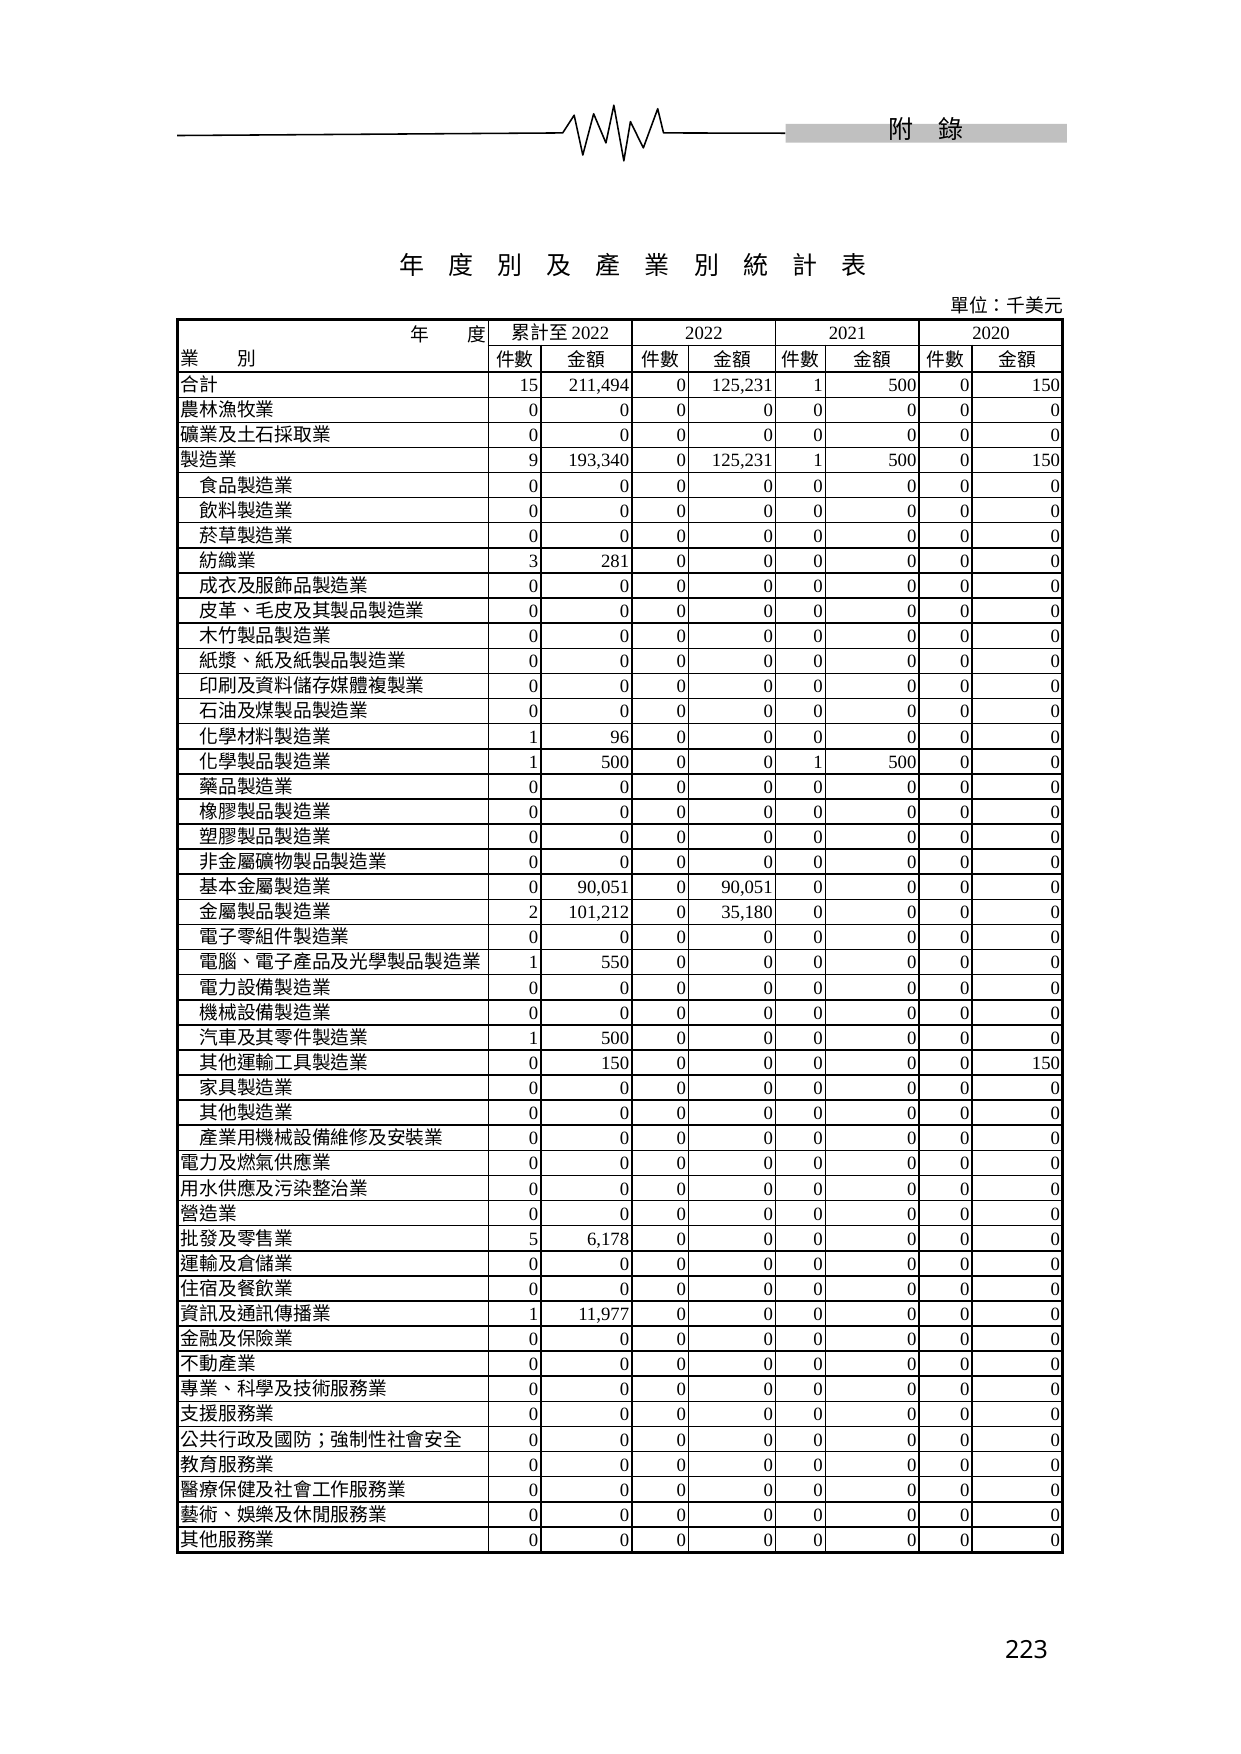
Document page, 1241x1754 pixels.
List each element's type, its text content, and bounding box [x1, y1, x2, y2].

table_cell 0 [489, 1377, 540, 1401]
table_cell 0 [542, 423, 631, 447]
table_cell 0 [973, 1076, 1061, 1099]
table_cell 0 [689, 800, 775, 823]
table_cell 0 [689, 674, 775, 698]
table_cell 橡膠製品製造業 [179, 800, 488, 823]
table_cell 0 [973, 1377, 1061, 1401]
table_cell 0 [776, 1528, 825, 1551]
table_cell 0 [542, 1126, 631, 1149]
table_cell 0 [776, 523, 825, 547]
table_cell 0 [776, 674, 825, 698]
table_cell 0 [826, 1001, 918, 1024]
table_cell 0 [633, 800, 688, 823]
table_cell 0 [776, 624, 825, 647]
table_cell 0 [920, 724, 971, 748]
table_cell 0 [542, 1101, 631, 1124]
table_cell 0 [776, 1151, 825, 1174]
table_cell 0 [689, 1076, 775, 1099]
table_cell 0 [689, 1377, 775, 1401]
table_cell 0 [689, 1126, 775, 1149]
table_cell 0 [973, 674, 1061, 698]
table_cell 0 [920, 1302, 971, 1325]
table_cell 1 [489, 950, 540, 974]
table_cell 0 [826, 473, 918, 497]
table_cell 0 [542, 1151, 631, 1174]
table_cell 0 [633, 1352, 688, 1375]
table_cell 0 [920, 775, 971, 798]
table_cell 0 [973, 1026, 1061, 1049]
table_cell 金額 [973, 346, 1061, 371]
table_cell 0 [776, 473, 825, 497]
table_cell 0 [973, 1126, 1061, 1149]
table_cell 0 [973, 1477, 1061, 1501]
table_cell 0 [973, 925, 1061, 949]
table_cell 0 [920, 1503, 971, 1526]
table_cell 0 [920, 1151, 971, 1174]
table_cell 0 [489, 800, 540, 823]
table_cell 0 [826, 975, 918, 999]
table_cell 0 [689, 825, 775, 848]
table_cell 0 [633, 1327, 688, 1350]
table_cell 0 [920, 599, 971, 622]
table_cell 0 [489, 1277, 540, 1300]
table_cell 批發及零售業 [179, 1226, 488, 1250]
table_cell 0 [689, 1151, 775, 1174]
table_cell 0 [973, 1101, 1061, 1124]
table_cell 其他製造業 [179, 1101, 488, 1124]
table_cell 0 [776, 1051, 825, 1074]
table_cell 0 [633, 1201, 688, 1225]
table_cell 教育服務業 [179, 1452, 488, 1476]
table_cell 營造業 [179, 1201, 488, 1225]
table_cell 0 [920, 1201, 971, 1225]
table_cell 211,494 [542, 373, 631, 396]
table_cell 0 [920, 674, 971, 698]
table_cell 90,051 [689, 875, 775, 898]
table_cell 0 [542, 398, 631, 421]
table_cell 0 [826, 1252, 918, 1275]
table_cell 0 [973, 574, 1061, 597]
table_cell 0 [920, 574, 971, 597]
table_cell 0 [920, 1477, 971, 1501]
table_cell 0 [633, 1477, 688, 1501]
table_cell 0 [489, 850, 540, 873]
table_cell 0 [633, 1528, 688, 1551]
table_cell 0 [542, 699, 631, 723]
table_cell 0 [489, 1151, 540, 1174]
table_cell 0 [826, 1151, 918, 1174]
table_cell 0 [973, 523, 1061, 547]
table_cell 0 [689, 1051, 775, 1074]
table_cell 0 [542, 1503, 631, 1526]
table_cell 0 [826, 775, 918, 798]
table_cell 0 [633, 925, 688, 949]
table_cell 石油及煤製品製造業 [179, 699, 488, 723]
table_cell 0 [689, 699, 775, 723]
table_cell 0 [973, 1302, 1061, 1325]
table_cell 0 [542, 1427, 631, 1451]
table_cell 0 [973, 699, 1061, 723]
table_cell 0 [920, 1051, 971, 1074]
table_cell 0 [826, 398, 918, 421]
table_cell 0 [489, 674, 540, 698]
table_cell 150 [973, 448, 1061, 472]
table_cell 0 [973, 950, 1061, 974]
table_cell 支援服務業 [179, 1402, 488, 1426]
table_cell 0 [776, 1503, 825, 1526]
table_header 2020 [920, 321, 1061, 344]
table_cell 0 [826, 825, 918, 848]
table_cell 0 [826, 699, 918, 723]
table_cell 0 [633, 1176, 688, 1200]
table_cell 0 [776, 950, 825, 974]
table_cell 其他服務業 [179, 1528, 488, 1551]
table_cell 金額 [542, 346, 631, 371]
table_cell 500 [542, 750, 631, 773]
table_cell 印刷及資料儲存媒體複製業 [179, 674, 488, 698]
table_cell 0 [633, 1101, 688, 1124]
table_cell 0 [826, 1402, 918, 1426]
table_cell 0 [633, 649, 688, 672]
table_cell 電力設備製造業 [179, 975, 488, 999]
table_cell 0 [973, 624, 1061, 647]
table_cell 0 [920, 423, 971, 447]
table_cell 0 [489, 498, 540, 522]
table_cell 0 [542, 649, 631, 672]
table_cell 0 [776, 699, 825, 723]
table_cell 500 [542, 1026, 631, 1049]
table_cell 0 [826, 900, 918, 923]
table_cell 化學製品製造業 [179, 750, 488, 773]
table_cell 飲料製造業 [179, 498, 488, 522]
table_cell 0 [489, 925, 540, 949]
table_cell 0 [633, 574, 688, 597]
table_cell 0 [689, 775, 775, 798]
table_cell 0 [689, 1277, 775, 1300]
table_cell 0 [920, 950, 971, 974]
table_cell 0 [542, 523, 631, 547]
table_cell 0 [489, 1001, 540, 1024]
table_cell 0 [776, 1201, 825, 1225]
table_cell 0 [689, 523, 775, 547]
table_cell 35,180 [689, 900, 775, 923]
table_cell 農林漁牧業 [179, 398, 488, 421]
table_cell 食品製造業 [179, 473, 488, 497]
table_cell 基本金屬製造業 [179, 875, 488, 898]
table_cell 0 [633, 1076, 688, 1099]
table_cell 0 [633, 775, 688, 798]
table_cell 0 [542, 1327, 631, 1350]
table_cell 金額 [689, 346, 775, 371]
table_cell 11,977 [542, 1302, 631, 1325]
table_cell 0 [689, 724, 775, 748]
table_cell 0 [633, 1252, 688, 1275]
table_cell 0 [489, 875, 540, 898]
table_cell 101,212 [542, 900, 631, 923]
table_cell 0 [689, 1201, 775, 1225]
table_cell 0 [920, 1101, 971, 1124]
table_cell 0 [542, 925, 631, 949]
table_cell 不動產業 [179, 1352, 488, 1375]
table_cell 0 [826, 850, 918, 873]
table_cell 150 [973, 373, 1061, 396]
table_cell 0 [776, 724, 825, 748]
table_cell 0 [689, 950, 775, 974]
table_cell 0 [542, 624, 631, 647]
table_cell 0 [826, 574, 918, 597]
table_cell 0 [489, 624, 540, 647]
table_cell 0 [633, 1151, 688, 1174]
table_header 2021 [776, 321, 918, 344]
table_cell 藝術、娛樂及休閒服務業 [179, 1503, 488, 1526]
table_cell 500 [826, 373, 918, 396]
table_cell 0 [633, 373, 688, 396]
table_cell 電腦、電子產品及光學製品製造業 [179, 950, 488, 974]
table_cell 2 [489, 900, 540, 923]
table_cell 0 [542, 574, 631, 597]
table_cell 0 [489, 1076, 540, 1099]
table_cell 紙漿、紙及紙製品製造業 [179, 649, 488, 672]
table_cell 0 [633, 473, 688, 497]
table_cell 0 [776, 1101, 825, 1124]
table_cell 0 [689, 1001, 775, 1024]
table_cell 0 [689, 1427, 775, 1451]
table_cell 產業用機械設備維修及安裝業 [179, 1126, 488, 1149]
table_cell 0 [826, 1126, 918, 1149]
table_cell 0 [689, 1452, 775, 1476]
table_cell 0 [489, 1528, 540, 1551]
table_cell 0 [826, 1528, 918, 1551]
table_cell 0 [542, 1277, 631, 1300]
table_cell 0 [689, 1226, 775, 1250]
table_cell 0 [633, 1452, 688, 1476]
table_cell 0 [920, 900, 971, 923]
table_cell 0 [633, 750, 688, 773]
table_cell 281 [542, 549, 631, 572]
table_cell 0 [973, 1176, 1061, 1200]
table_cell 0 [920, 825, 971, 848]
table_cell 0 [489, 1402, 540, 1426]
table_cell 0 [776, 1226, 825, 1250]
table_cell 金融及保險業 [179, 1327, 488, 1350]
table_cell 0 [920, 1176, 971, 1200]
table_cell 0 [689, 1503, 775, 1526]
table_cell 90,051 [542, 875, 631, 898]
table_cell 0 [776, 975, 825, 999]
table_cell 0 [973, 473, 1061, 497]
table_cell 0 [776, 574, 825, 597]
table_cell 0 [689, 1402, 775, 1426]
table_cell 0 [689, 750, 775, 773]
table_cell 1 [776, 750, 825, 773]
table_cell 0 [776, 1001, 825, 1024]
table_cell 1 [489, 750, 540, 773]
table_cell 0 [542, 1528, 631, 1551]
table_cell 0 [776, 1352, 825, 1375]
table_cell 0 [920, 498, 971, 522]
table_cell 0 [776, 1076, 825, 1099]
table_cell 電力及燃氣供應業 [179, 1151, 488, 1174]
table_cell 0 [542, 1477, 631, 1501]
table_cell 0 [920, 1226, 971, 1250]
table_cell 0 [973, 1001, 1061, 1024]
table_cell 0 [633, 900, 688, 923]
table_cell 0 [776, 1126, 825, 1149]
table_cell 0 [542, 975, 631, 999]
table_cell 電子零組件製造業 [179, 925, 488, 949]
table_cell 0 [776, 549, 825, 572]
table_cell 0 [920, 1352, 971, 1375]
table_cell 0 [633, 599, 688, 622]
table_cell 0 [689, 398, 775, 421]
table_cell 紡織業 [179, 549, 488, 572]
table_cell 0 [973, 975, 1061, 999]
table_cell 成衣及服飾品製造業 [179, 574, 488, 597]
table_cell 0 [920, 1001, 971, 1024]
table_cell 0 [542, 1452, 631, 1476]
table_cell 件數 [776, 346, 825, 371]
table_cell 0 [826, 875, 918, 898]
table_cell 1 [776, 373, 825, 396]
table_cell 0 [776, 925, 825, 949]
text 單位：千美元 [178, 291, 1063, 318]
table_cell 0 [973, 1252, 1061, 1275]
table_cell 9 [489, 448, 540, 472]
table_cell 0 [973, 1151, 1061, 1174]
table_cell 0 [542, 473, 631, 497]
table_cell 0 [920, 850, 971, 873]
table_cell 0 [542, 599, 631, 622]
table_cell 0 [633, 825, 688, 848]
table_cell 0 [973, 724, 1061, 748]
table_cell 0 [776, 649, 825, 672]
table_cell 0 [776, 1477, 825, 1501]
table_cell 0 [776, 498, 825, 522]
table_cell 件數 [920, 346, 971, 371]
table_cell 0 [489, 1201, 540, 1225]
table_cell 藥品製造業 [179, 775, 488, 798]
table_cell 0 [489, 574, 540, 597]
table_cell 0 [689, 1252, 775, 1275]
table_cell 0 [920, 750, 971, 773]
table_cell 0 [633, 448, 688, 472]
table_cell 0 [689, 1477, 775, 1501]
table_cell 3 [489, 549, 540, 572]
table_cell 0 [542, 1252, 631, 1275]
table_cell 0 [633, 1001, 688, 1024]
table_cell 0 [542, 674, 631, 698]
table_cell 0 [633, 1051, 688, 1074]
table_cell 0 [542, 1201, 631, 1225]
table_cell 0 [920, 800, 971, 823]
table_cell 0 [689, 649, 775, 672]
table_cell 公共行政及國防；強制性社會安全 [179, 1427, 488, 1451]
table_cell 0 [689, 498, 775, 522]
table_cell 0 [973, 1528, 1061, 1551]
table_cell 0 [776, 1277, 825, 1300]
table_cell 化學材料製造業 [179, 724, 488, 748]
table_cell 0 [826, 1026, 918, 1049]
table_cell 礦業及土石採取業 [179, 423, 488, 447]
table_cell 金屬製品製造業 [179, 900, 488, 923]
table_cell 0 [489, 1051, 540, 1074]
table_cell 0 [776, 825, 825, 848]
table_cell 0 [689, 473, 775, 497]
table_cell 0 [633, 498, 688, 522]
table_cell 0 [973, 1402, 1061, 1426]
table_cell 0 [633, 1126, 688, 1149]
table_cell 0 [689, 1026, 775, 1049]
table_cell 0 [826, 549, 918, 572]
table_cell 機械設備製造業 [179, 1001, 488, 1024]
table_cell 0 [973, 1277, 1061, 1300]
table_cell 0 [542, 1402, 631, 1426]
table_cell 0 [826, 724, 918, 748]
table_cell 0 [920, 699, 971, 723]
table_cell 0 [489, 1427, 540, 1451]
table_cell 用水供應及污染整治業 [179, 1176, 488, 1200]
table_cell 0 [920, 1327, 971, 1350]
table_header 年 度 業 別 [179, 321, 488, 371]
table_cell 0 [920, 473, 971, 497]
table_cell 0 [542, 1352, 631, 1375]
table_cell 0 [689, 624, 775, 647]
table_cell 0 [633, 674, 688, 698]
table_cell 1 [489, 1026, 540, 1049]
table_cell 0 [826, 1327, 918, 1350]
table_cell 0 [689, 549, 775, 572]
table_cell 運輸及倉儲業 [179, 1252, 488, 1275]
table_cell 0 [689, 1302, 775, 1325]
table_cell 0 [689, 850, 775, 873]
table_cell 0 [973, 1226, 1061, 1250]
table_cell 5 [489, 1226, 540, 1250]
table_cell 0 [920, 1377, 971, 1401]
table_cell 0 [826, 649, 918, 672]
table_cell 0 [973, 1452, 1061, 1476]
table_cell 0 [689, 975, 775, 999]
table_cell 0 [920, 398, 971, 421]
table_cell 0 [826, 1352, 918, 1375]
table_cell 1 [489, 724, 540, 748]
table_cell 0 [689, 423, 775, 447]
table_cell 0 [689, 1176, 775, 1200]
table_cell 0 [489, 825, 540, 848]
table_cell 0 [826, 1477, 918, 1501]
table_cell 0 [776, 850, 825, 873]
table_cell 0 [542, 1076, 631, 1099]
table_cell 0 [973, 1503, 1061, 1526]
table_cell 汽車及其零件製造業 [179, 1026, 488, 1049]
table_cell 0 [826, 1377, 918, 1401]
table_cell 0 [489, 1352, 540, 1375]
table_cell 件數 [489, 346, 540, 371]
table_cell 0 [973, 599, 1061, 622]
table_cell 0 [920, 1076, 971, 1099]
table_cell 0 [489, 1503, 540, 1526]
table_cell 0 [826, 1277, 918, 1300]
table_cell 0 [776, 775, 825, 798]
table_cell 0 [633, 1226, 688, 1250]
table_header 累計至2022 [489, 321, 631, 344]
table_cell 醫療保健及社會工作服務業 [179, 1477, 488, 1501]
table_cell 0 [920, 1427, 971, 1451]
table_cell 0 [633, 875, 688, 898]
table_cell 0 [633, 1277, 688, 1300]
table_cell 0 [489, 1452, 540, 1476]
table_cell 0 [826, 1302, 918, 1325]
table_cell 0 [489, 699, 540, 723]
table_cell 0 [826, 1051, 918, 1074]
table_cell 0 [776, 423, 825, 447]
table_cell 0 [633, 549, 688, 572]
table_header 2022 [633, 321, 775, 344]
table_cell 0 [633, 950, 688, 974]
table_cell 0 [489, 423, 540, 447]
table_cell 125,231 [689, 373, 775, 396]
table_cell 0 [776, 1427, 825, 1451]
table_cell 0 [973, 850, 1061, 873]
table_cell 0 [973, 1352, 1061, 1375]
table_cell 0 [542, 498, 631, 522]
table_cell 0 [689, 1352, 775, 1375]
table_cell 0 [826, 423, 918, 447]
table_cell 0 [973, 549, 1061, 572]
table_cell 0 [776, 1026, 825, 1049]
table_cell 0 [776, 398, 825, 421]
table_cell 0 [920, 1252, 971, 1275]
table_cell 0 [920, 975, 971, 999]
table_cell 500 [826, 448, 918, 472]
table_cell 專業、科學及技術服務業 [179, 1377, 488, 1401]
table_cell 0 [776, 875, 825, 898]
table_cell 住宿及餐飲業 [179, 1277, 488, 1300]
table_cell 0 [826, 1503, 918, 1526]
table_cell 0 [689, 1327, 775, 1350]
table_cell 0 [973, 800, 1061, 823]
table_cell 0 [489, 473, 540, 497]
table_cell 0 [973, 750, 1061, 773]
table_cell 金額 [826, 346, 918, 371]
table_cell 0 [826, 925, 918, 949]
table_cell 0 [776, 1252, 825, 1275]
table_cell 塑膠製品製造業 [179, 825, 488, 848]
table_cell 製造業 [179, 448, 488, 472]
table_cell 0 [633, 1503, 688, 1526]
table_cell 0 [920, 624, 971, 647]
table_cell 0 [826, 624, 918, 647]
table_cell 0 [826, 1201, 918, 1225]
table_cell 0 [542, 1001, 631, 1024]
table_cell 菸草製造業 [179, 523, 488, 547]
table_cell 皮革、毛皮及其製品製造業 [179, 599, 488, 622]
table_cell 0 [920, 1026, 971, 1049]
table_cell 其他運輸工具製造業 [179, 1051, 488, 1074]
table_cell 125,231 [689, 448, 775, 472]
table_cell 0 [689, 925, 775, 949]
table_cell 0 [689, 574, 775, 597]
table_cell 0 [489, 599, 540, 622]
table_cell 96 [542, 724, 631, 748]
table_cell 0 [826, 1427, 918, 1451]
table_cell 木竹製品製造業 [179, 624, 488, 647]
table_cell 0 [920, 1126, 971, 1149]
table_cell 0 [489, 1126, 540, 1149]
table_cell 0 [920, 1277, 971, 1300]
table_cell 0 [489, 649, 540, 672]
table_cell 0 [489, 1327, 540, 1350]
table_cell 0 [776, 1302, 825, 1325]
table_cell 0 [633, 1026, 688, 1049]
table_cell 0 [489, 523, 540, 547]
table_cell 150 [973, 1051, 1061, 1074]
table_cell 0 [973, 423, 1061, 447]
table_cell 0 [826, 1226, 918, 1250]
table_cell 0 [489, 1176, 540, 1200]
table_cell 0 [633, 699, 688, 723]
table_cell 0 [920, 925, 971, 949]
table_cell 0 [920, 448, 971, 472]
text 年度別及產業別統計表 [178, 237, 1063, 291]
table_cell 合計 [179, 373, 488, 396]
table_cell 家具製造業 [179, 1076, 488, 1099]
table_cell 15 [489, 373, 540, 396]
table_cell 0 [776, 1377, 825, 1401]
table_cell 0 [826, 800, 918, 823]
table_cell 0 [826, 674, 918, 698]
table_cell 0 [826, 1101, 918, 1124]
table_cell 1 [489, 1302, 540, 1325]
table_cell 0 [633, 975, 688, 999]
table_cell 0 [633, 523, 688, 547]
table_cell 0 [489, 975, 540, 999]
table_cell 0 [689, 1528, 775, 1551]
table_cell 0 [920, 1402, 971, 1426]
table_cell 0 [920, 875, 971, 898]
table_cell 資訊及通訊傳播業 [179, 1302, 488, 1325]
table_cell 0 [826, 1176, 918, 1200]
table_cell 0 [776, 599, 825, 622]
table_cell 0 [920, 1452, 971, 1476]
table_cell 0 [776, 1452, 825, 1476]
table_cell 500 [826, 750, 918, 773]
table_cell 0 [826, 1452, 918, 1476]
table_cell 0 [973, 900, 1061, 923]
table_cell 0 [689, 1101, 775, 1124]
table_cell 0 [776, 1402, 825, 1426]
table_cell 0 [633, 624, 688, 647]
table_cell 0 [776, 1176, 825, 1200]
table_cell 0 [920, 549, 971, 572]
table_cell 0 [826, 599, 918, 622]
table_cell 0 [542, 775, 631, 798]
table_cell 0 [689, 599, 775, 622]
table_cell 0 [920, 373, 971, 396]
table_cell 150 [542, 1051, 631, 1074]
table_cell 0 [973, 398, 1061, 421]
table_cell 550 [542, 950, 631, 974]
table_cell 0 [776, 800, 825, 823]
table_cell 0 [920, 523, 971, 547]
table_cell 193,340 [542, 448, 631, 472]
table_cell 0 [489, 1477, 540, 1501]
table_cell 0 [489, 775, 540, 798]
table_cell 0 [826, 523, 918, 547]
table_cell 0 [973, 1201, 1061, 1225]
table_cell 0 [776, 1327, 825, 1350]
table_cell 0 [776, 900, 825, 923]
table_cell 0 [826, 1076, 918, 1099]
table_cell 0 [633, 724, 688, 748]
table_cell 0 [542, 1176, 631, 1200]
table_cell 0 [542, 825, 631, 848]
table_cell 0 [920, 649, 971, 672]
table_cell 0 [973, 775, 1061, 798]
table_cell 0 [920, 1528, 971, 1551]
table_cell 6,178 [542, 1226, 631, 1250]
table_cell 0 [973, 825, 1061, 848]
table_cell 1 [776, 448, 825, 472]
table_cell 0 [489, 398, 540, 421]
table_cell 0 [542, 850, 631, 873]
table_cell 0 [489, 1252, 540, 1275]
table_cell 0 [542, 800, 631, 823]
table_cell 0 [826, 498, 918, 522]
table_cell 0 [633, 423, 688, 447]
table_cell 0 [633, 1427, 688, 1451]
table_cell 0 [633, 1402, 688, 1426]
table_cell 0 [633, 1377, 688, 1401]
table_cell 0 [633, 398, 688, 421]
table_cell 0 [973, 498, 1061, 522]
table_cell 非金屬礦物製品製造業 [179, 850, 488, 873]
table_cell 0 [973, 649, 1061, 672]
table_cell 件數 [633, 346, 688, 371]
table_cell 0 [542, 1377, 631, 1401]
table_cell 0 [973, 1327, 1061, 1350]
table_cell 0 [973, 875, 1061, 898]
table_cell 0 [633, 1302, 688, 1325]
table_cell 0 [489, 1101, 540, 1124]
table_cell 0 [973, 1427, 1061, 1451]
table_cell 0 [826, 950, 918, 974]
table_cell 0 [633, 850, 688, 873]
